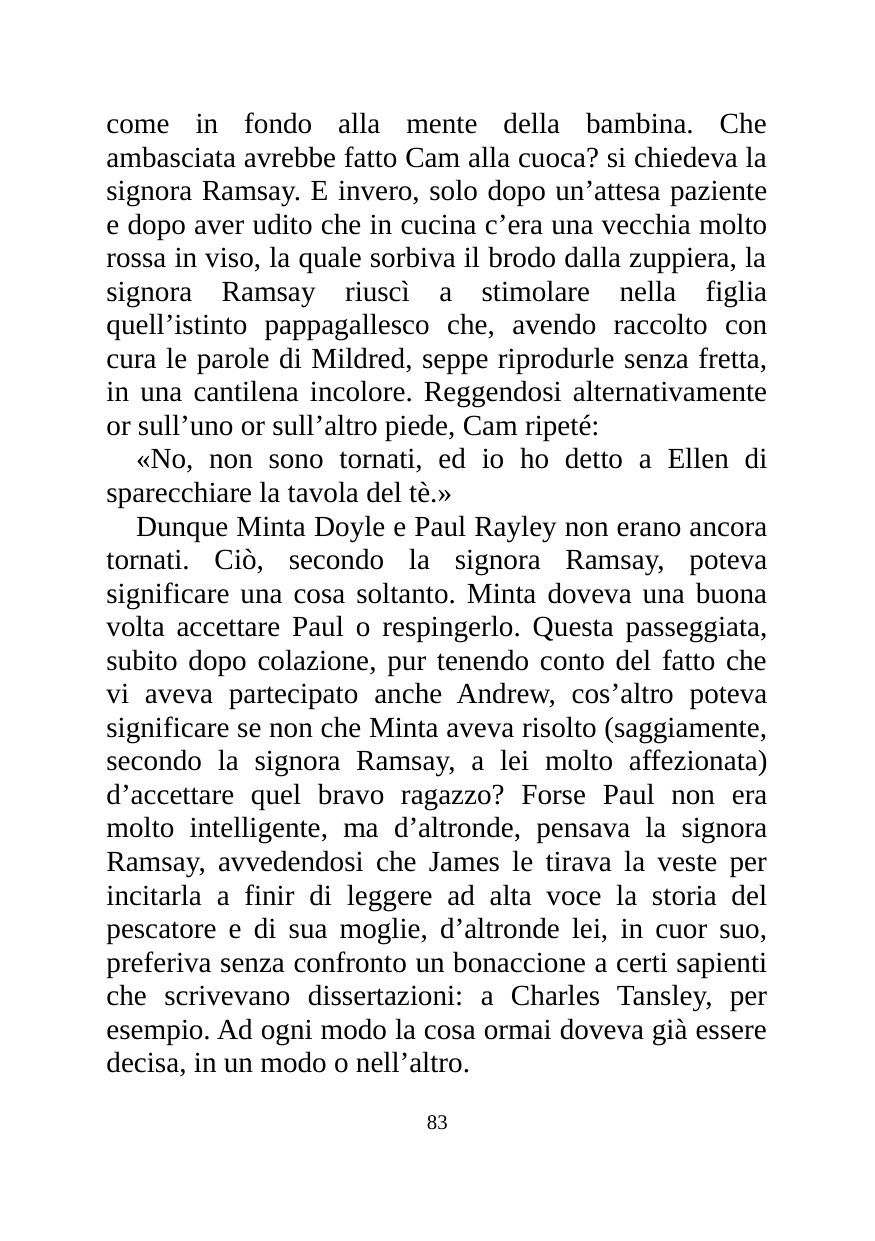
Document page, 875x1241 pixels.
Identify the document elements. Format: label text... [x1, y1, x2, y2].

text come in fondo alla mente della bambina. Che ambasciata avrebbe fatto Cam alla cuoca? si chiedeva la signora Ramsay. E invero, solo dopo un’attesa paziente e dopo aver udito che in cucina c’era una vecchia molto rossa in viso, la quale sorbiva il brodo dalla zuppiera, la signora Ramsay riuscì a stimolare nella figlia quell’istinto pappagallesco che, avendo raccolto con cura le parole di Mildred, seppe riprodurle senza fretta, in una cantilena incolore. Reggendosi alternativamente or sull’uno or sull’altro piede, Cam ripeté: [106, 106, 768, 442]
text «No, non sono tornati, ed io ho detto a Ellen di sparecchiare la tavola del tè.» [106, 442, 768, 509]
text Dunque Minta Doyle e Paul Rayley non erano ancora tornati. Ciò, secondo la signora Ramsay, poteva significare una cosa soltanto. Minta doveva una buona volta accettare Paul o respingerlo. Questa passeggiata, subito dopo colazione, pur tenendo conto del fatto che vi aveva partecipato anche Andrew, cos’altro poteva significare se non che Minta aveva risolto (saggiamente, secondo la signora Ramsay, a lei molto affezionata) d’accettare quel bravo ragazzo? Forse Paul non era molto intelligente, ma d’altronde, pensava la signora Ramsay, avvedendosi che James le tirava la veste per incitarla a finir di leggere ad alta voce la storia del pescatore e di sua moglie, d’altronde lei, in cuor suo, preferiva senza confronto un bonaccione a certi sapienti che scrivevano dissertazioni: a Charles Tansley, per esempio. Ad ogni modo la cosa ormai doveva già essere decisa, in un modo o nell’altro. [106, 509, 768, 1079]
